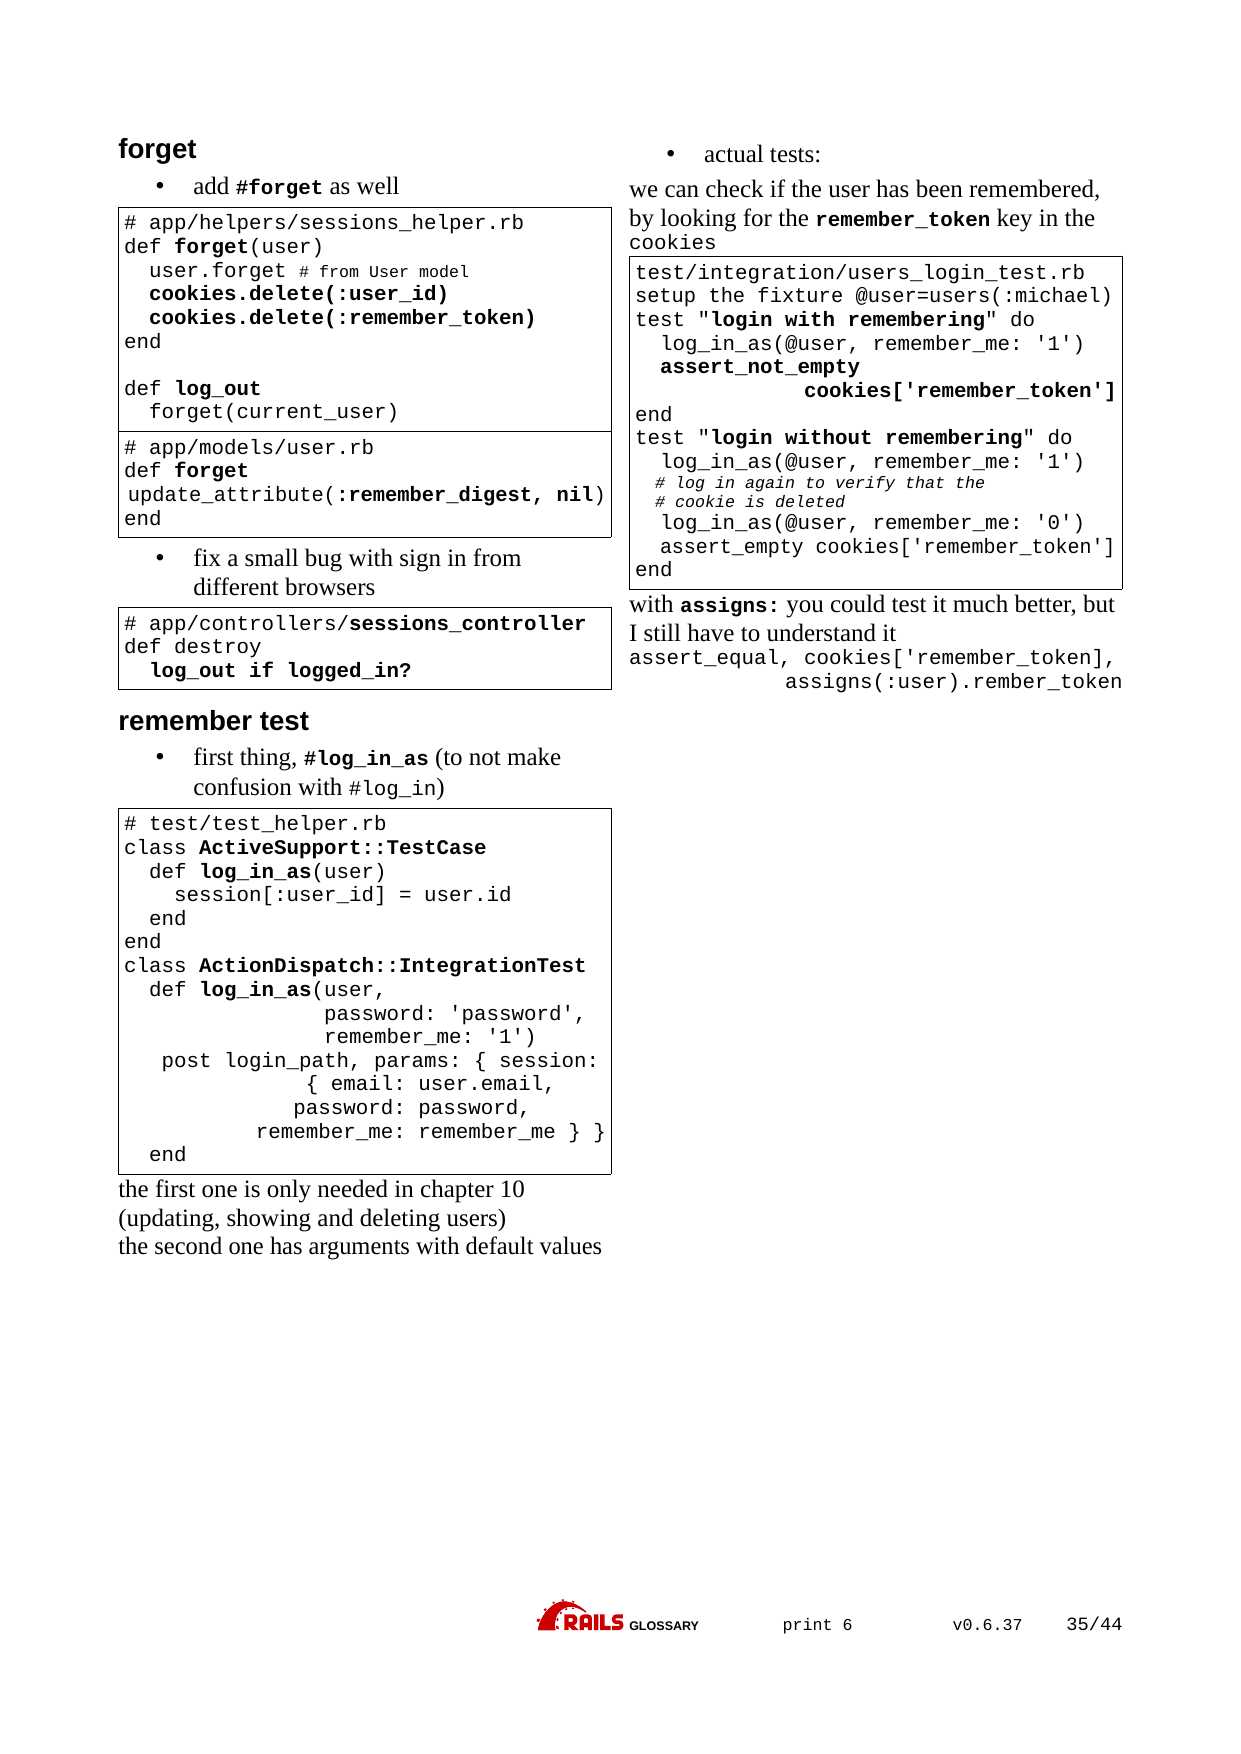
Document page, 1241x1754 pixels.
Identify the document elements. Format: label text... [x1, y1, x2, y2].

text the first one is only needed in chapter 10 (updating, showing and deleting users) [118, 1175, 611, 1231]
table_header test/integration/users_login_test.rb setup the fixture @user=users(:michael) test "login with remembering" do log_in_as(@user, remember_me: '1') assert_not_empty cookies['remember_token'] end test "login without remembering" do log_in_as(@user, remember_me: '1') # log in again to verify that the # cookie is deleted log_in_as(@user, remember_me: '0') assert_empty cookies['remember_token'] end [630, 257, 1122, 589]
list fix a small bug with sign in from different browsers [156, 543, 611, 601]
subtitle remember test [118, 704, 611, 736]
table_header # app/controllers/sessions_controller def destroy log_out if logged_in? [119, 608, 611, 689]
text the second one has arguments with default values [118, 1231, 611, 1260]
table_cell # app/models/user.rb def forget update_attribute(:remember_digest, nil) end [119, 432, 611, 537]
table_header # app/helpers/sessions_helper.rb def forget(user) user.forget # from User model cookies.delete(:user_id) cookies.delete(:remember_token) end def log_out forget(current_user) [119, 208, 611, 431]
text assigns(:user).rember_token [629, 671, 1122, 694]
list first thing, #log_in_as (to not make confusion with #log_in) [156, 742, 611, 801]
text with assigns: you could test it much better, but I still have to understand it [629, 590, 1122, 647]
text we can check if the user has been remembered, by looking for the remember_token key in the cookies [629, 174, 1122, 256]
table_header # test/test_helper.rb class ActiveSupport::TestCase def log_in_as(user) session[:user_id] = user.id end end class ActionDispatch::IntegrationTest def log_in_as(user, password: 'password', remember_me: '1') post login_path, params: { session: { email: user.email, password: password, remember_me: remember_me } } end [119, 809, 611, 1174]
list actual tests: [666, 139, 1122, 168]
list add #forget as well [156, 171, 611, 200]
subtitle forget [118, 133, 611, 165]
text assert_equal, cookies['remember_token], [629, 647, 1122, 671]
